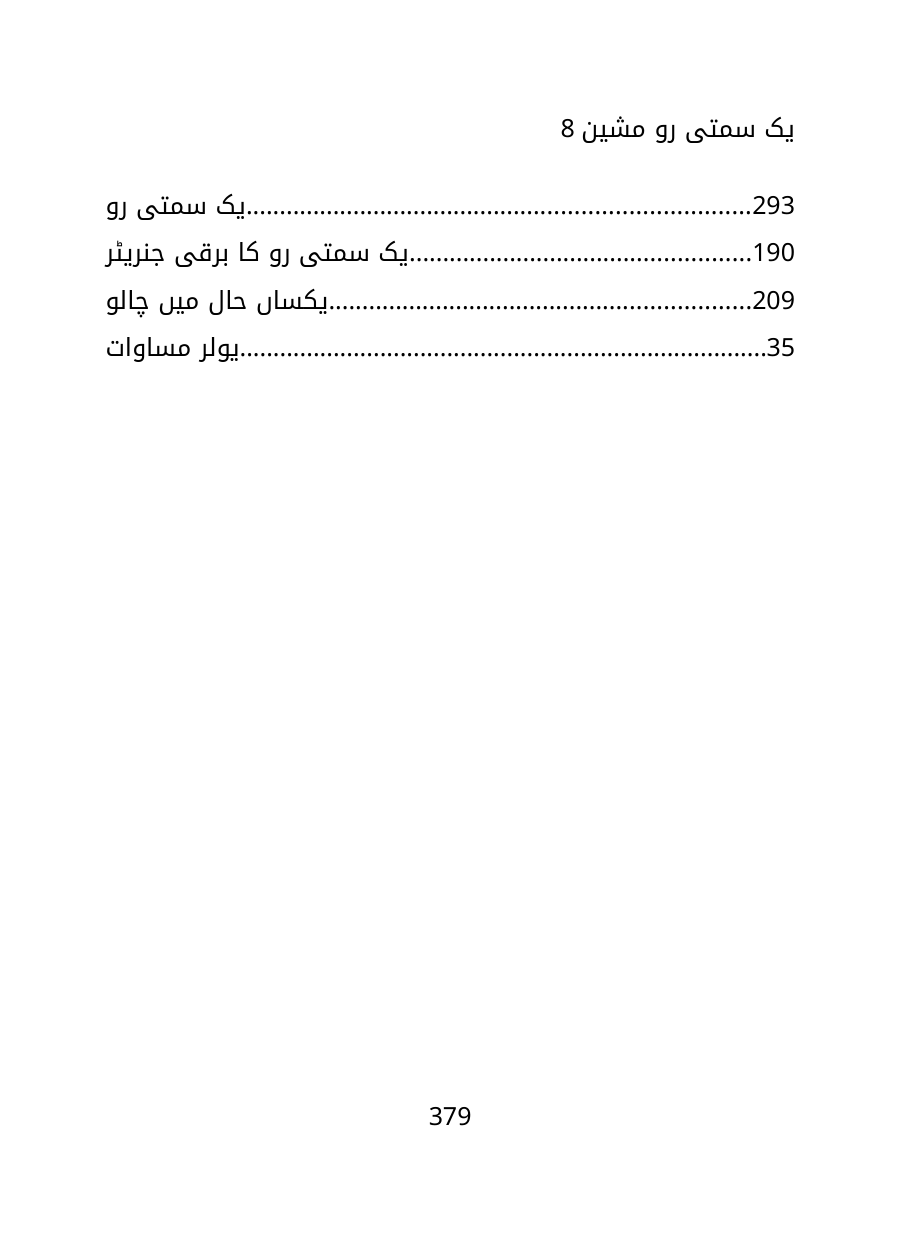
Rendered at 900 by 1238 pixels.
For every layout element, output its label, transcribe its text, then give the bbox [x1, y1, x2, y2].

text یک سمتی رو 293 [105, 182, 795, 230]
text یولر مساوات 35 [105, 324, 795, 372]
text یک سمتی رو کا برقی جنریٹر 190 [105, 230, 795, 277]
text یکساں حال میں چالو 209 [105, 277, 795, 324]
